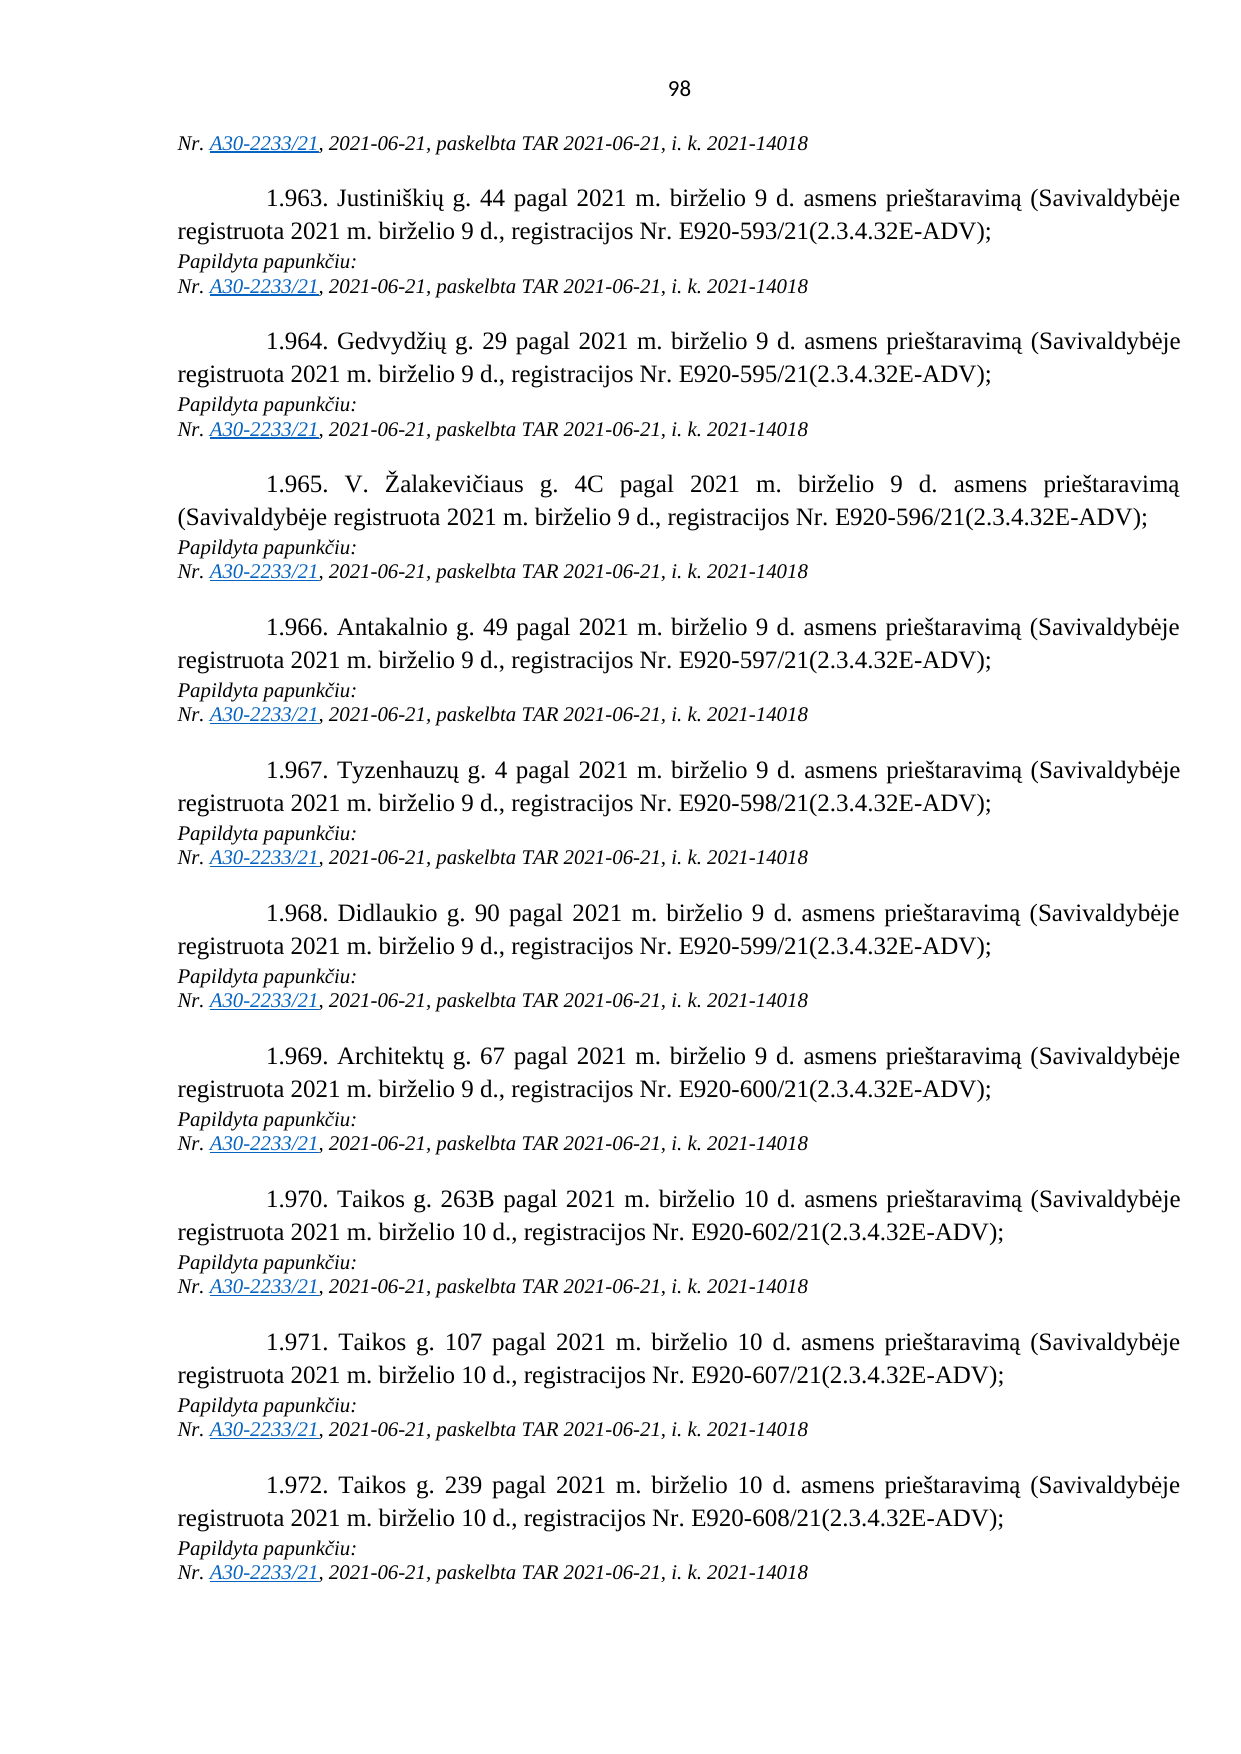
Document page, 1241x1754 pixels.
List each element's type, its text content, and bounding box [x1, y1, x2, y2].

text Papildyta papunkčiu: [177, 964, 1181, 988]
text Nr. A30-2233/21, 2021-06-21, paskelbta TAR 2021-06-21, i. k. 2021-14018 [177, 416, 1181, 441]
text Nr. A30-2233/21, 2021-06-21, paskelbta TAR 2021-06-21, i. k. 2021-14018 [177, 702, 1181, 726]
text Papildyta papunkčiu: [177, 821, 1181, 845]
text Papildyta papunkčiu: [177, 1393, 1181, 1417]
text 1.968. Didlaukio g. 90 pagal 2021 m. birželio 9 d. asmens prieštaravimą (Savivaldybėje registruota 2021 m. birželio 9 d., registracijos Nr. E920-599/21(2.3.4.32E-ADV); [177, 898, 1181, 960]
text Nr. A30-2233/21, 2021-06-21, paskelbta TAR 2021-06-21, i. k. 2021-14018 [177, 1274, 1181, 1298]
text 1.964. Gedvydžių g. 29 pagal 2021 m. birželio 9 d. asmens prieštaravimą (Savivaldybėje registruota 2021 m. birželio 9 d., registracijos Nr. E920-595/21(2.3.4.32E-ADV); [177, 326, 1181, 388]
text 1.969. Architektų g. 67 pagal 2021 m. birželio 9 d. asmens prieštaravimą (Savivaldybėje registruota 2021 m. birželio 9 d., registracijos Nr. E920-600/21(2.3.4.32E-ADV); [177, 1041, 1181, 1103]
text Papildyta papunkčiu: [177, 392, 1181, 416]
text Nr. A30-2233/21, 2021-06-21, paskelbta TAR 2021-06-21, i. k. 2021-14018 [177, 273, 1181, 298]
text Papildyta papunkčiu: [177, 1250, 1181, 1274]
text Papildyta papunkčiu: [177, 1536, 1181, 1560]
text 1.967. Tyzenhauzų g. 4 pagal 2021 m. birželio 9 d. asmens prieštaravimą (Savivaldybėje registruota 2021 m. birželio 9 d., registracijos Nr. E920-598/21(2.3.4.32E-ADV); [177, 755, 1181, 817]
text Nr. A30-2233/21, 2021-06-21, paskelbta TAR 2021-06-21, i. k. 2021-14018 [177, 131, 1181, 155]
text Papildyta papunkčiu: [177, 535, 1181, 559]
text Nr. A30-2233/21, 2021-06-21, paskelbta TAR 2021-06-21, i. k. 2021-14018 [177, 1417, 1181, 1441]
text Nr. A30-2233/21, 2021-06-21, paskelbta TAR 2021-06-21, i. k. 2021-14018 [177, 845, 1181, 869]
text Papildyta papunkčiu: [177, 249, 1181, 273]
text 1.963. Justiniškių g. 44 pagal 2021 m. birželio 9 d. asmens prieštaravimą (Savivaldybėje registruota 2021 m. birželio 9 d., registracijos Nr. E920-593/21(2.3.4.32E-ADV); [177, 183, 1181, 245]
text Nr. A30-2233/21, 2021-06-21, paskelbta TAR 2021-06-21, i. k. 2021-14018 [177, 559, 1181, 583]
text 1.972. Taikos g. 239 pagal 2021 m. birželio 10 d. asmens prieštaravimą (Savivaldybėje registruota 2021 m. birželio 10 d., registracijos Nr. E920-608/21(2.3.4.32E-ADV); [177, 1470, 1181, 1531]
text 1.970. Taikos g. 263B pagal 2021 m. birželio 10 d. asmens prieštaravimą (Savivaldybėje registruota 2021 m. birželio 10 d., registracijos Nr. E920-602/21(2.3.4.32E-ADV); [177, 1184, 1181, 1246]
text Papildyta papunkčiu: [177, 678, 1181, 702]
text 1.965. V. Žalakevičiaus g. 4C pagal 2021 m. birželio 9 d. asmens prieštaravimą (Savivaldybėje registruota 2021 m. birželio 9 d., registracijos Nr. E920-596/21(2.3.4.32E-ADV); [177, 469, 1181, 531]
text 1.966. Antakalnio g. 49 pagal 2021 m. birželio 9 d. asmens prieštaravimą (Savivaldybėje registruota 2021 m. birželio 9 d., registracijos Nr. E920-597/21(2.3.4.32E-ADV); [177, 612, 1181, 674]
text 1.971. Taikos g. 107 pagal 2021 m. birželio 10 d. asmens prieštaravimą (Savivaldybėje registruota 2021 m. birželio 10 d., registracijos Nr. E920-607/21(2.3.4.32E-ADV); [177, 1327, 1181, 1388]
text Nr. A30-2233/21, 2021-06-21, paskelbta TAR 2021-06-21, i. k. 2021-14018 [177, 1560, 1181, 1584]
text Papildyta papunkčiu: [177, 1107, 1181, 1131]
text Nr. A30-2233/21, 2021-06-21, paskelbta TAR 2021-06-21, i. k. 2021-14018 [177, 988, 1181, 1012]
text Nr. A30-2233/21, 2021-06-21, paskelbta TAR 2021-06-21, i. k. 2021-14018 [177, 1131, 1181, 1155]
